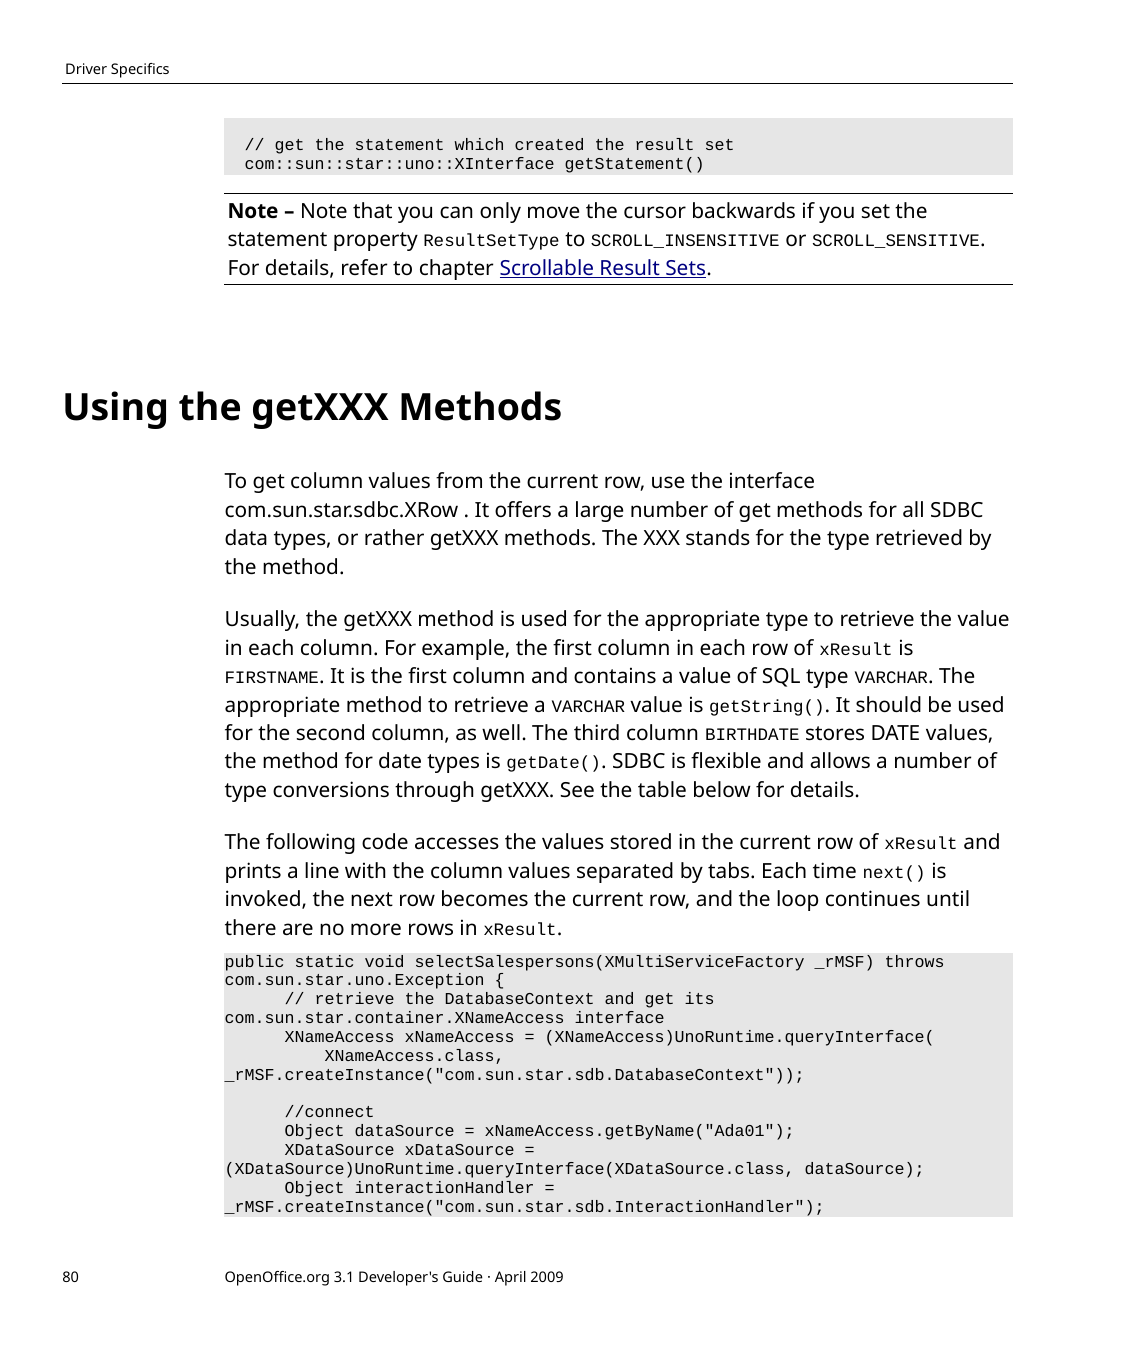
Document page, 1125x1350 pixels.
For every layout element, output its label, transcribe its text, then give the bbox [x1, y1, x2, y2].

text public static void selectSalespersons(XMultiServiceFactory _rMSF) throws com.sun.star.uno.Exception { // retrieve the DatabaseContext and get its com.sun.star.container.XNameAccess interface XNameAccess xNameAccess = (XNameAccess)UnoRuntime.queryInterface( XNameAccess.class, _rMSF.createInstance("com.sun.star.sdb.DatabaseContext")); //connect Object dataSource = xNameAccess.getByName("Ada01"); XDataSource xDataSource = (XDataSource)UnoRuntime.queryInterface(XDataSource.class, dataSource); Object interactionHandler = _rMSF.createInstance("com.sun.star.sdb.InteractionHandler"); [224, 953, 1013, 1217]
text The following code accesses the values stored in the current row of xResult and prints a line with the column values separated by tabs. Each time next() is invoked, the next row becomes the current row, and the loop continues until there are no more rows in xResult. [224, 827, 1013, 941]
list Note that you can only move the cursor backwards if you set the statement property ResultSetType to SCROLL_INSENSITIVE or SCROLL_SENSITIVE. For details, refer to chapter Scrollable Result Sets. [224, 194, 1013, 284]
text Usually, the getXXX method is used for the appropriate type to retrieve the value in each column. For example, the first column in each row of xResult is FIRSTNAME. It is the first column and contains a value of SQL type VARCHAR. The appropriate method to retrieve a VARCHAR value is getString(). It should be used for the second column, as well. The third column BIRTHDATE stores DATE values, the method for date types is getDate(). SDBC is flexible and allows a number of type conversions through getXXX. See the table below for details. [224, 604, 1013, 803]
text // get the statement which created the result set com::sun::star::uno::XInterface getStatement() [224, 118, 1013, 175]
text To get column values from the current row, use the interface com.sun.star.sdbc.XRow . It offers a large number of get methods for all SDBC data types, or rather getXXX methods. The XXX stands for the type retrieved by the method. [224, 467, 1013, 580]
subtitle Using the getXXX Methods [62, 380, 1013, 431]
